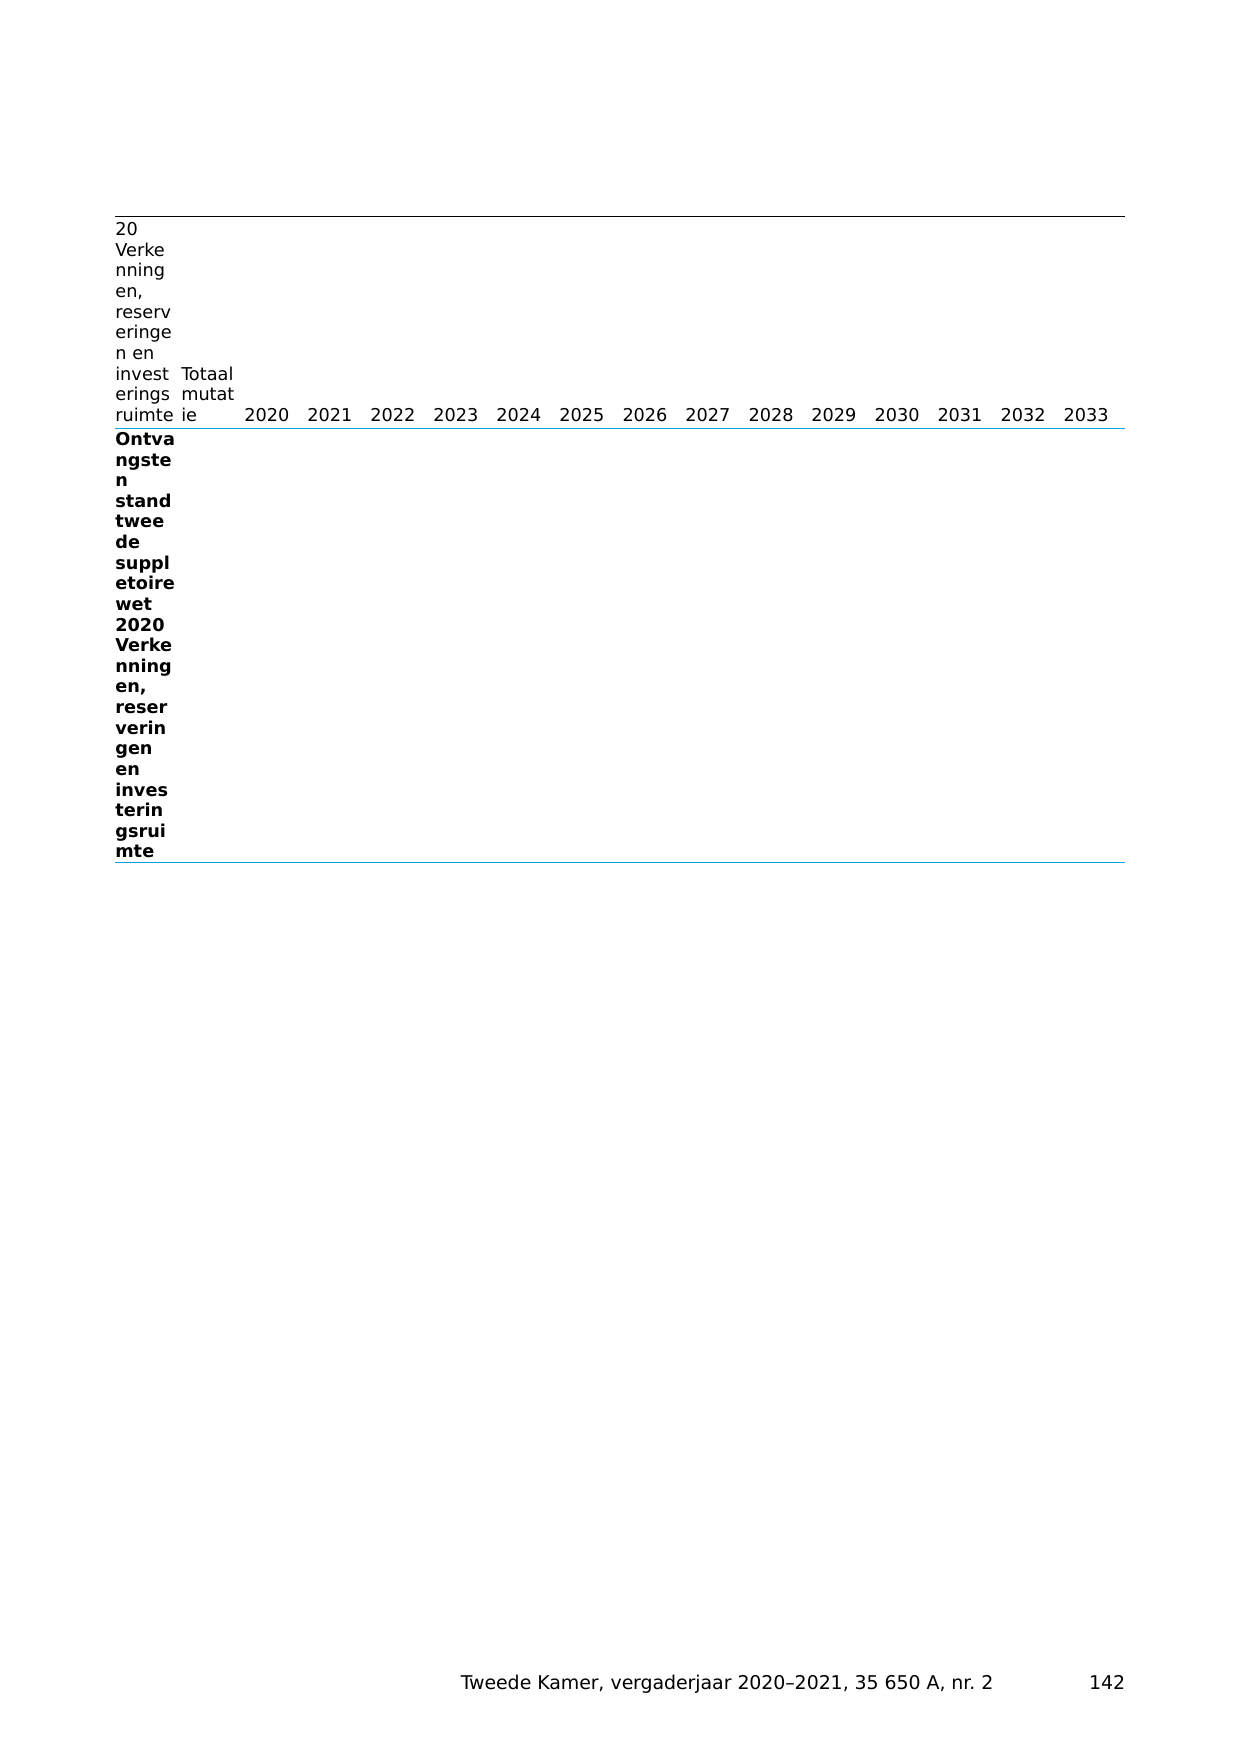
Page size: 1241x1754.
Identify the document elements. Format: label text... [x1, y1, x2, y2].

table_cell 20 Verkenningen, reserveringen en investeringsruimte [115, 217, 178, 428]
table_cell 2028 [745, 217, 808, 428]
table_cell [871, 429, 934, 862]
table_cell 2026 [619, 217, 682, 428]
table_cell 2030 [871, 217, 934, 428]
table_cell 2022 [367, 217, 430, 428]
table_cell [745, 429, 808, 862]
table_cell [304, 429, 367, 862]
table_cell 2029 [808, 217, 871, 428]
table_cell [808, 429, 871, 862]
table_cell [241, 429, 304, 862]
table_cell [178, 429, 241, 862]
table_header Tabel 19 Artikel 20 Verkenningen, reserveringen en invsteringsruimte (bedragen x €1.000) [115, 191, 1125, 216]
table_cell 2023 [430, 217, 493, 428]
table_cell [493, 429, 556, 862]
table_cell [934, 429, 997, 862]
table_cell [430, 429, 493, 862]
table_cell [682, 429, 745, 862]
table_cell [1060, 429, 1125, 862]
table_cell [998, 429, 1060, 862]
table_cell 2024 [493, 217, 556, 428]
table_cell 2031 [934, 217, 997, 428]
table_cell 2033 [1060, 217, 1125, 428]
table_cell Totaal mutatie [178, 217, 241, 428]
table_cell [619, 429, 682, 862]
table_cell [367, 429, 430, 862]
table_cell 2025 [556, 217, 619, 428]
table_cell 2020 [241, 217, 304, 428]
table_cell Ontvangsten stand tweede suppletoire wet 2020 Verkenningen, reserveringen en investeringsruimte [115, 429, 178, 862]
table_cell 2027 [682, 217, 745, 428]
table_cell 2021 [304, 217, 367, 428]
table_cell 2032 [998, 217, 1060, 428]
table_cell [556, 429, 619, 862]
